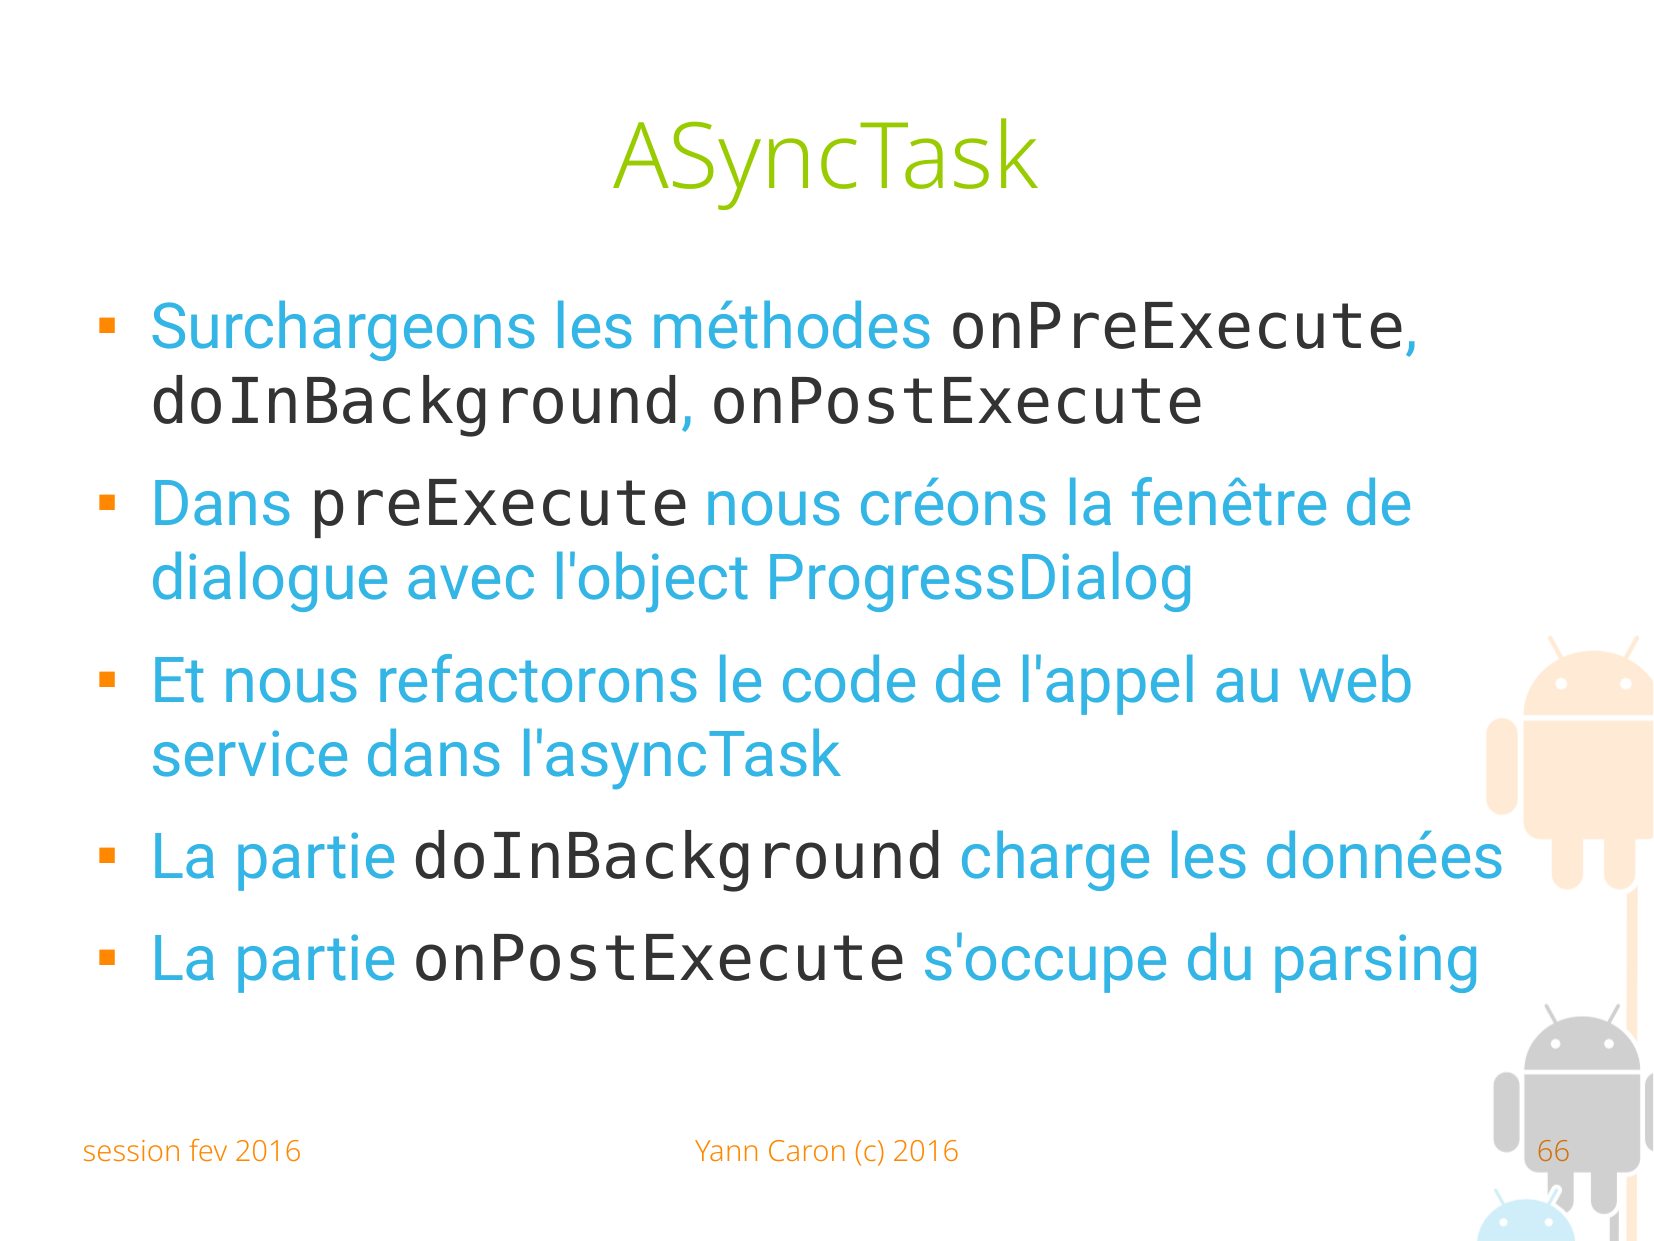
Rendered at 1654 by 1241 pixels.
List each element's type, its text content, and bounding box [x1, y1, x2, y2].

picture [240, 423, 1654, 1241]
list Surchargeons les méthodes onPreExecute, doInBackground, onPostExecute Dans preExecute nous créons la fenêtre de dialogue avec l'object ProgressDialog Et nous refactorons le code de l'appel au web service dans l'asyncTask La partie doInBackground charge les données La partie onPostExecute s'occupe du parsing [82, 290, 1571, 1010]
title ASyncTask [82, 49, 1571, 257]
